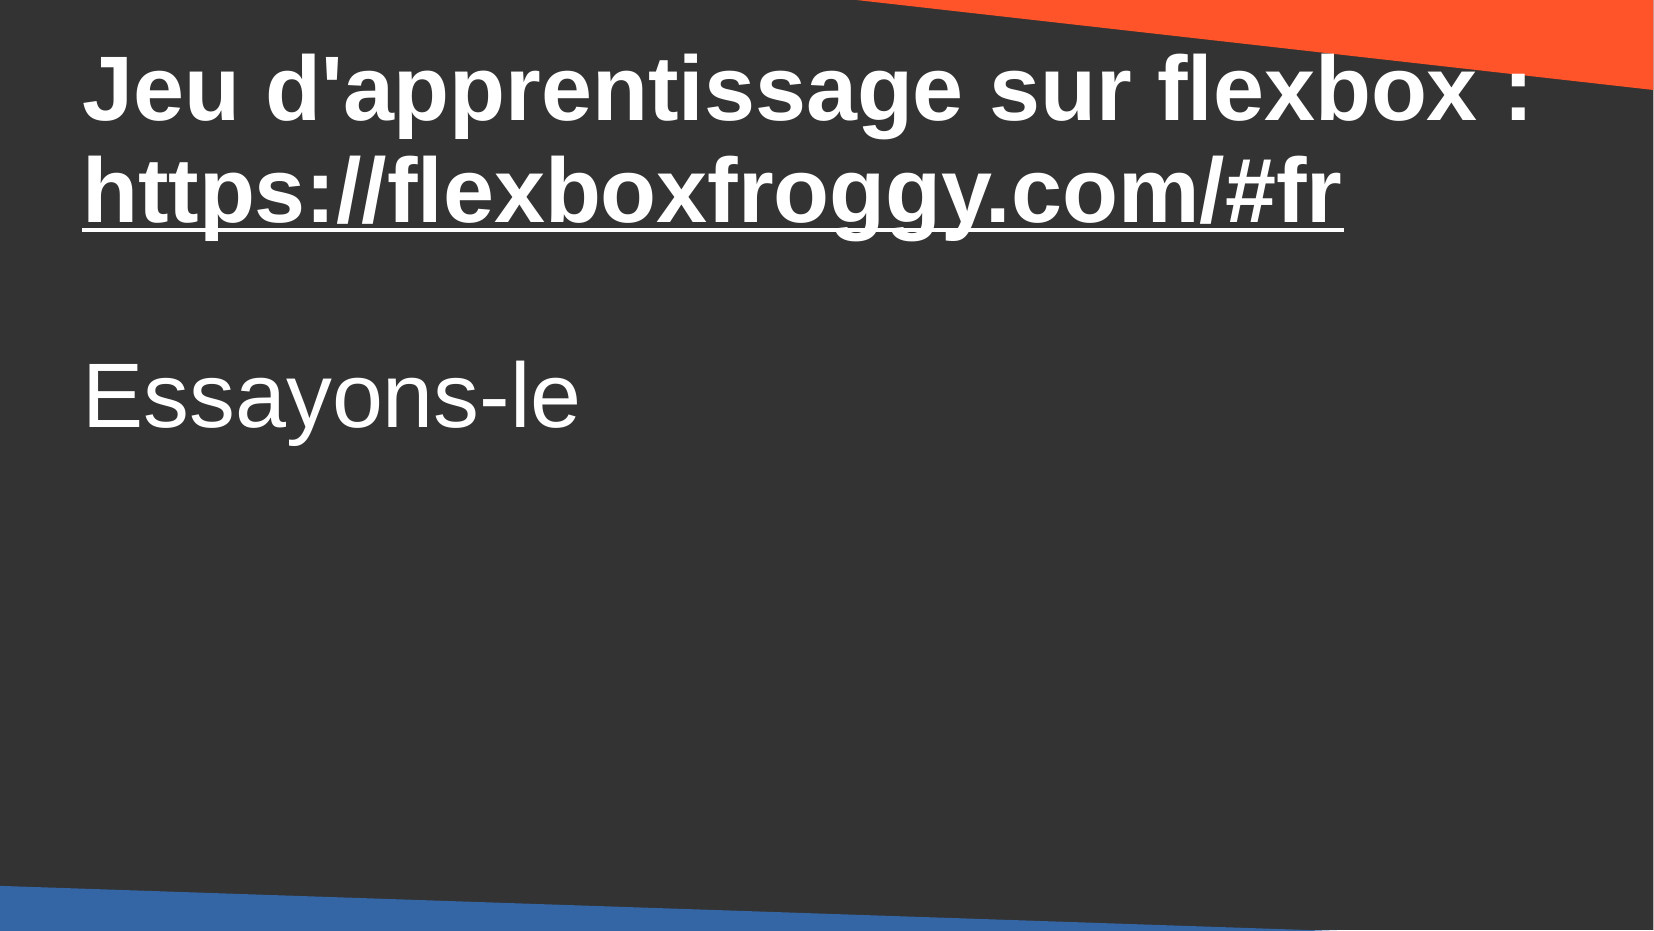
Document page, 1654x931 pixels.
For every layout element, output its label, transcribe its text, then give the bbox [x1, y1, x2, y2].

text_box [0, 885, 1337, 931]
title Jeu d'apprentissage sur flexbox : https://flexboxfroggy.com/#fr Essayons-le [82, 37, 1571, 662]
text_box [856, 0, 1654, 91]
